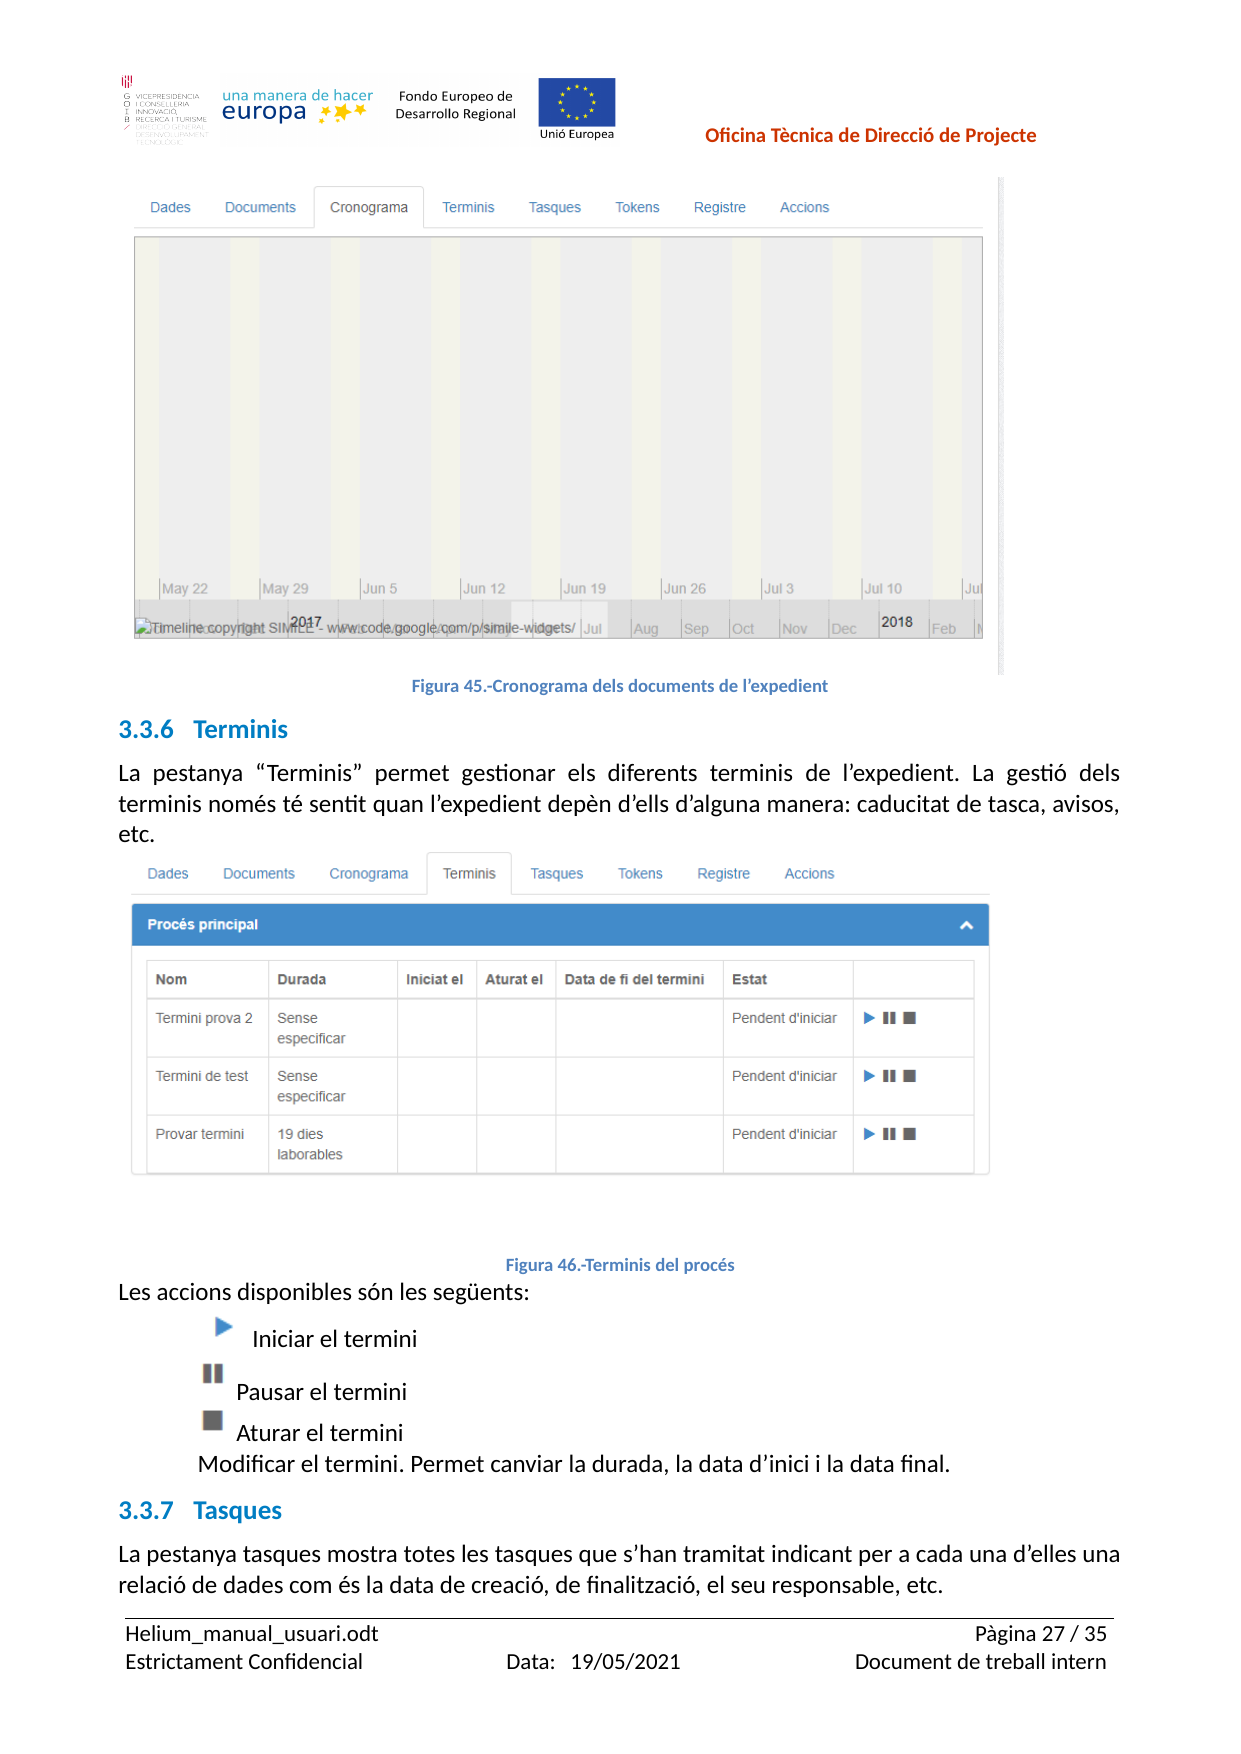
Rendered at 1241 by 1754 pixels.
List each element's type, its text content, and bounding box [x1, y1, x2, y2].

text La pestanya “Terminis” permet gestionar els diferents terminis de l’expedient. La gestió dels terminis només té sentit quan l’expedient depèn d’ells d’alguna manera: caducitat de tasca, avisos, etc. [118, 757, 1122, 849]
picture [203, 1307, 241, 1348]
subtitle Terminis [118, 712, 1122, 745]
picture [219, 73, 621, 147]
text Modificar el termini. Permet canviar la durada, la data d’inici i la data final. [192, 1448, 1122, 1478]
text Aturar el termini [118, 1407, 1122, 1448]
picture [197, 1407, 231, 1442]
picture [118, 848, 1004, 1254]
picture [118, 73, 213, 147]
picture [118, 177, 1004, 675]
subtitle Tasques [118, 1493, 1122, 1526]
text Pausar el termini [118, 1354, 1122, 1407]
picture [197, 1353, 231, 1401]
text Figura 46.-Terminis del procés [118, 1254, 1122, 1277]
text La pestanya tasques mostra totes les tasques que s’han tramitat indicant per a cada una d’elles una relació de dades com és la data de creació, de finalització, el seu responsable, etc. [118, 1538, 1122, 1599]
text Les accions disponibles són les següents: [118, 1277, 1122, 1307]
text Figura 45.-Cronograma dels documents de l’expedient [118, 674, 1122, 697]
text Iniciar el termini [118, 1307, 1122, 1354]
